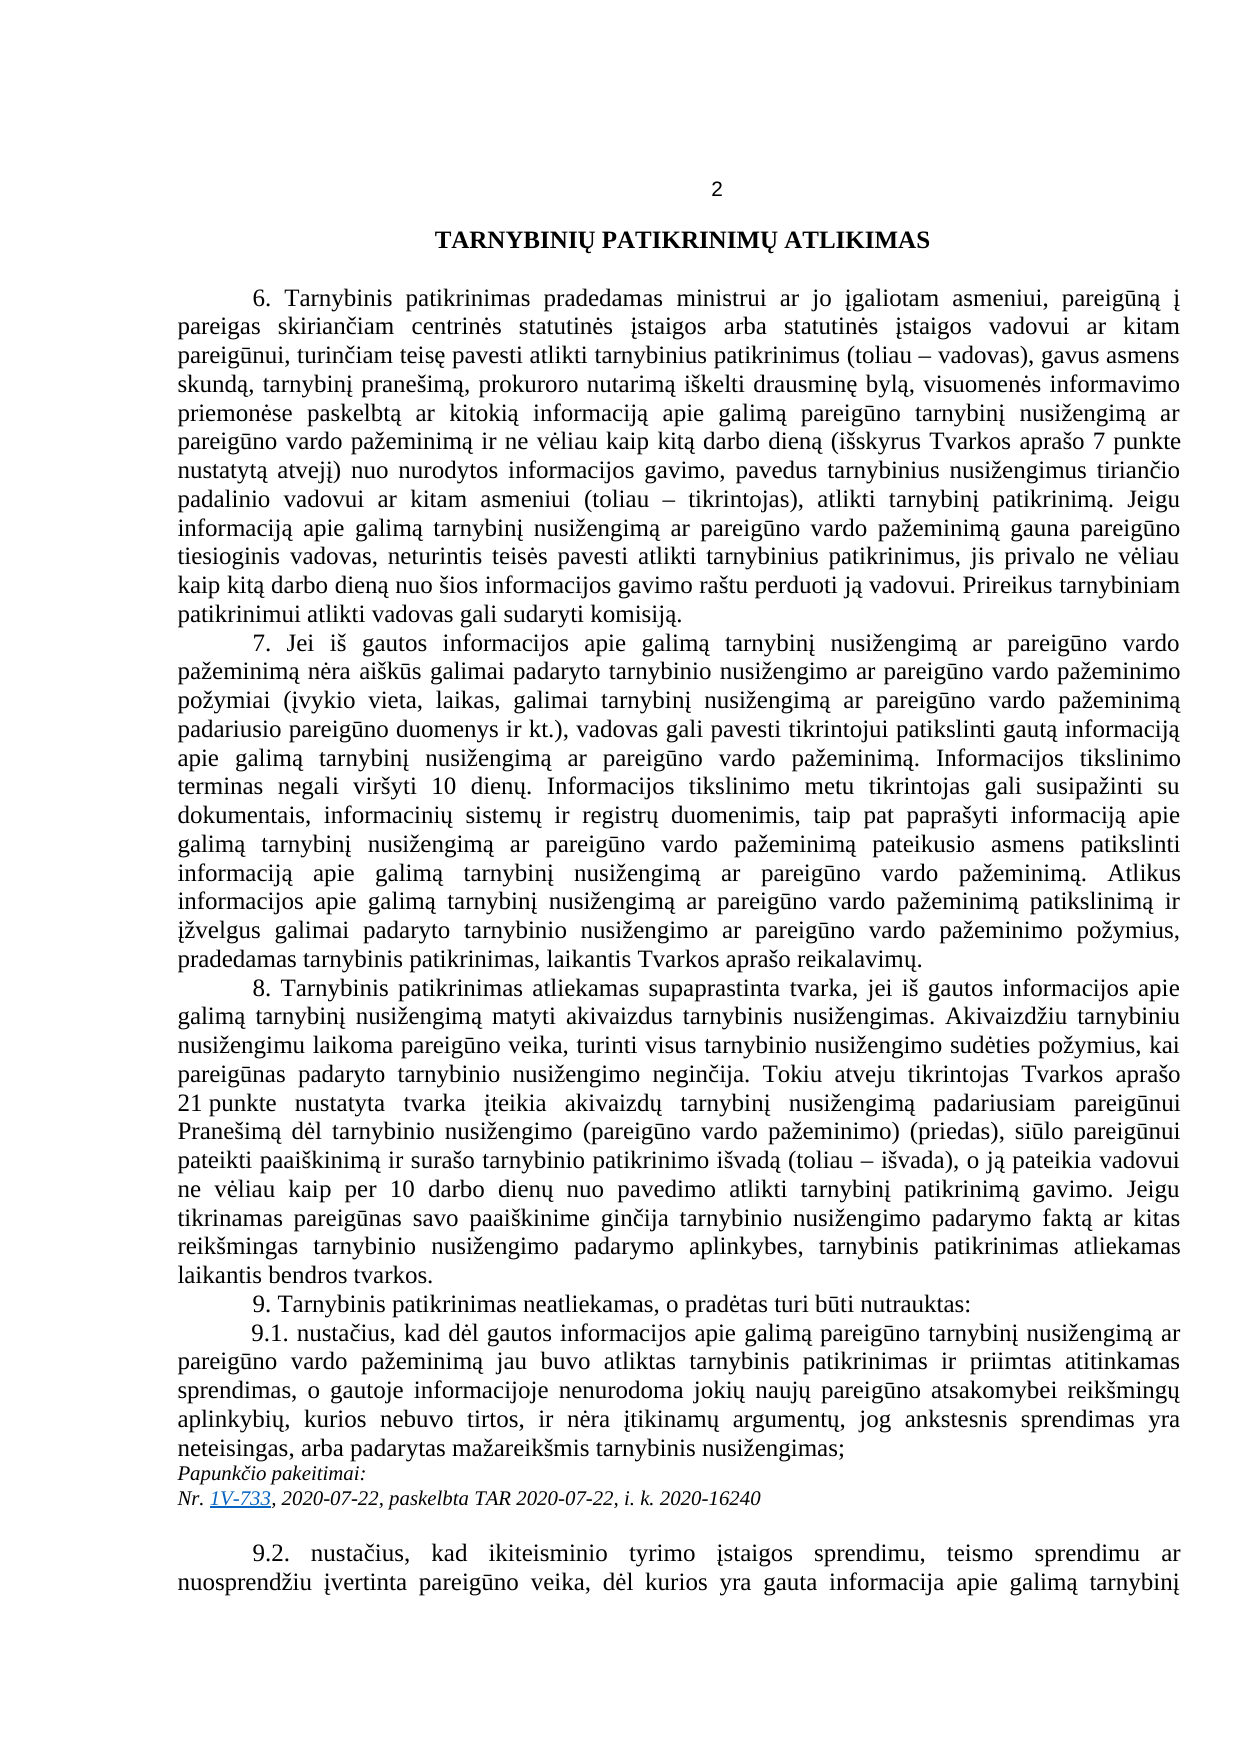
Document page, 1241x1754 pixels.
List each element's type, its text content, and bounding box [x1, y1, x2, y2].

text Papunkčio pakeitimai: [177, 1461, 1181, 1485]
text 8. Tarnybinis patikrinimas atliekamas supaprastinta tvarka, jei iš gautos informacijos apie galimą tarnybinį nusižengimą matyti akivaizdus tarnybinis nusižengimas. Akivaizdžiu tarnybiniu nusižengimu laikoma pareigūno veika, turinti visus tarnybinio nusižengimo sudėties požymius, kai pareigūnas padaryto tarnybinio nusižengimo neginčija. Tokiu atveju tikrintojas Tvarkos aprašo 21 punkte nustatyta tvarka įteikia akivaizdų tarnybinį nusižengimą padariusiam pareigūnui Pranešimą dėl tarnybinio nusižengimo (pareigūno vardo pažeminimo) (priedas), siūlo pareigūnui pateikti paaiškinimą ir surašo tarnybinio patikrinimo išvadą (toliau – išvada), o ją pateikia vadovui ne vėliau kaip per 10 darbo dienų nuo pavedimo atlikti tarnybinį patikrinimą gavimo. Jeigu tikrinamas pareigūnas savo paaiškinime ginčija tarnybinio nusižengimo padarymo faktą ar kitas reikšmingas tarnybinio nusižengimo padarymo aplinkybes, tarnybinis patikrinimas atliekamas laikantis bendros tvarkos. [177, 973, 1181, 1289]
text 9. Tarnybinis patikrinimas neatliekamas, o pradėtas turi būti nutrauktas: [177, 1289, 1181, 1318]
text 9.2. nustačius, kad ikiteisminio tyrimo įstaigos sprendimu, teismo sprendimu ar nuosprendžiu įvertinta pareigūno veika, dėl kurios yra gauta informacija apie galimą tarnybinį [177, 1538, 1181, 1596]
text 6. Tarnybinis patikrinimas pradedamas ministrui ar jo įgaliotam asmeniui, pareigūną į pareigas skiriančiam centrinės statutinės įstaigos arba statutinės įstaigos vadovui ar kitam pareigūnui, turinčiam teisę pavesti atlikti tarnybinius patikrinimus (toliau – vadovas), gavus asmens skundą, tarnybinį pranešimą, prokuroro nutarimą iškelti drausminę bylą, visuomenės informavimo priemonėse paskelbtą ar kitokią informaciją apie galimą pareigūno tarnybinį nusižengimą ar pareigūno vardo pažeminimą ir ne vėliau kaip kitą darbo dieną (išskyrus Tvarkos aprašo 7 punkte nustatytą atvejį) nuo nurodytos informacijos gavimo, pavedus tarnybinius nusižengimus tiriančio padalinio vadovui ar kitam asmeniui (toliau – tikrintojas), atlikti tarnybinį patikrinimą. Jeigu informaciją apie galimą tarnybinį nusižengimą ar pareigūno vardo pažeminimą gauna pareigūno tiesioginis vadovas, neturintis teisės pavesti atlikti tarnybinius patikrinimus, jis privalo ne vėliau kaip kitą darbo dieną nuo šios informacijos gavimo raštu perduoti ją vadovui. Prireikus tarnybiniam patikrinimui atlikti vadovas gali sudaryti komisiją. [177, 283, 1181, 628]
text Nr. 1V-733, 2020-07-22, paskelbta TAR 2020-07-22, i. k. 2020-16240 [177, 1485, 1181, 1509]
text 7. Jei iš gautos informacijos apie galimą tarnybinį nusižengimą ar pareigūno vardo pažeminimą nėra aiškūs galimai padaryto tarnybinio nusižengimo ar pareigūno vardo pažeminimo požymiai (įvykio vieta, laikas, galimai tarnybinį nusižengimą ar pareigūno vardo pažeminimą padariusio pareigūno duomenys ir kt.), vadovas gali pavesti tikrintojui patikslinti gautą informaciją apie galimą tarnybinį nusižengimą ar pareigūno vardo pažeminimą. Informacijos tikslinimo terminas negali viršyti 10 dienų. Informacijos tikslinimo metu tikrintojas gali susipažinti su dokumentais, informacinių sistemų ir registrų duomenimis, taip pat paprašyti informaciją apie galimą tarnybinį nusižengimą ar pareigūno vardo pažeminimą pateikusio asmens patikslinti informaciją apie galimą tarnybinį nusižengimą ar pareigūno vardo pažeminimą. Atlikus informacijos apie galimą tarnybinį nusižengimą ar pareigūno vardo pažeminimą patikslinimą ir įžvelgus galimai padaryto tarnybinio nusižengimo ar pareigūno vardo pažeminimo požymius, pradedamas tarnybinis patikrinimas, laikantis Tvarkos aprašo reikalavimų. [177, 628, 1181, 973]
text TARNYBINIŲ PATIKRINIMŲ ATLIKIMAS [177, 225, 1181, 254]
text 9.1. nustačius, kad dėl gautos informacijos apie galimą pareigūno tarnybinį nusižengimą ar pareigūno vardo pažeminimą jau buvo atliktas tarnybinis patikrinimas ir priimtas atitinkamas sprendimas, o gautoje informacijoje nenurodoma jokių naujų pareigūno atsakomybei reikšmingų aplinkybių, kurios nebuvo tirtos, ir nėra įtikinamų argumentų, jog ankstesnis sprendimas yra neteisingas, arba padarytas mažareikšmis tarnybinis nusižengimas; [177, 1318, 1181, 1461]
